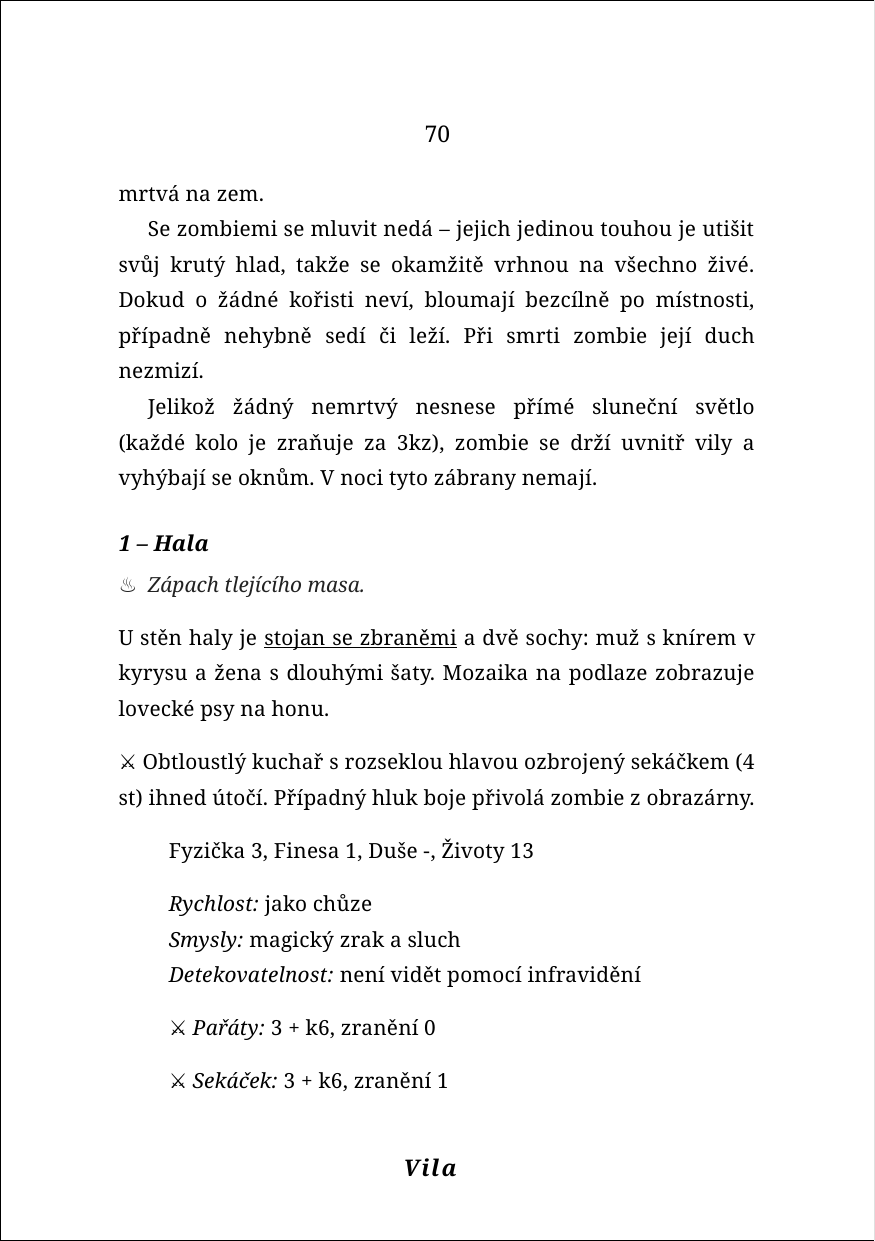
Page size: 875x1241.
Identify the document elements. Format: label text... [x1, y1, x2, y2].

text Rychlost: jako chůze [168, 889, 756, 918]
text ⚔ Pařáty: 3 + k6, zranění 0 [168, 1013, 756, 1042]
text ⚔ Obtloustlý kuchař s rozseklou hlavou ozbrojený sekáčkem (4 st) ihned útočí. Případný hluk boje přivolá zombie z obrazárny. [118, 747, 756, 811]
text Fyzička 3, Finesa 1, Duše -, Životy 13 [168, 836, 756, 864]
text ♨ Zápach tlejícího masa. [118, 570, 756, 598]
text Detekovatelnost: není vidět pomocí infravidění [168, 960, 756, 989]
text ⚔ Sekáček: 3 + k6, zranění 1 [168, 1067, 756, 1095]
text Smysly: magický zrak a sluch [168, 925, 756, 953]
text mrtvá na zem. Se zombiemi se mluvit nedá – jejich jedinou touhou je utišit svůj krutý hlad, takže se okamžitě vrhnou na všechno živé. Dokud o žádné kořisti neví, bloumají bezcílně po místnosti, případně nehybně sedí či leží. Při smrti zombie její duch nezmizí. Jelikož žádný nemrtvý nesnese přímé sluneční světlo (každé kolo je zraňuje za 3kz), zombie se drží uvnitř vily a vyhýbají se oknům. V noci tyto zábrany nemají. [118, 179, 756, 492]
text U stěn haly je stojan se zbraněmi a dvě sochy: muž s knírem v kyrysu a žena s dlouhými šaty. Mozaika na podlaze zobrazuje lovecké psy na honu. [118, 623, 756, 722]
subtitle 1 – Hala [118, 528, 756, 558]
